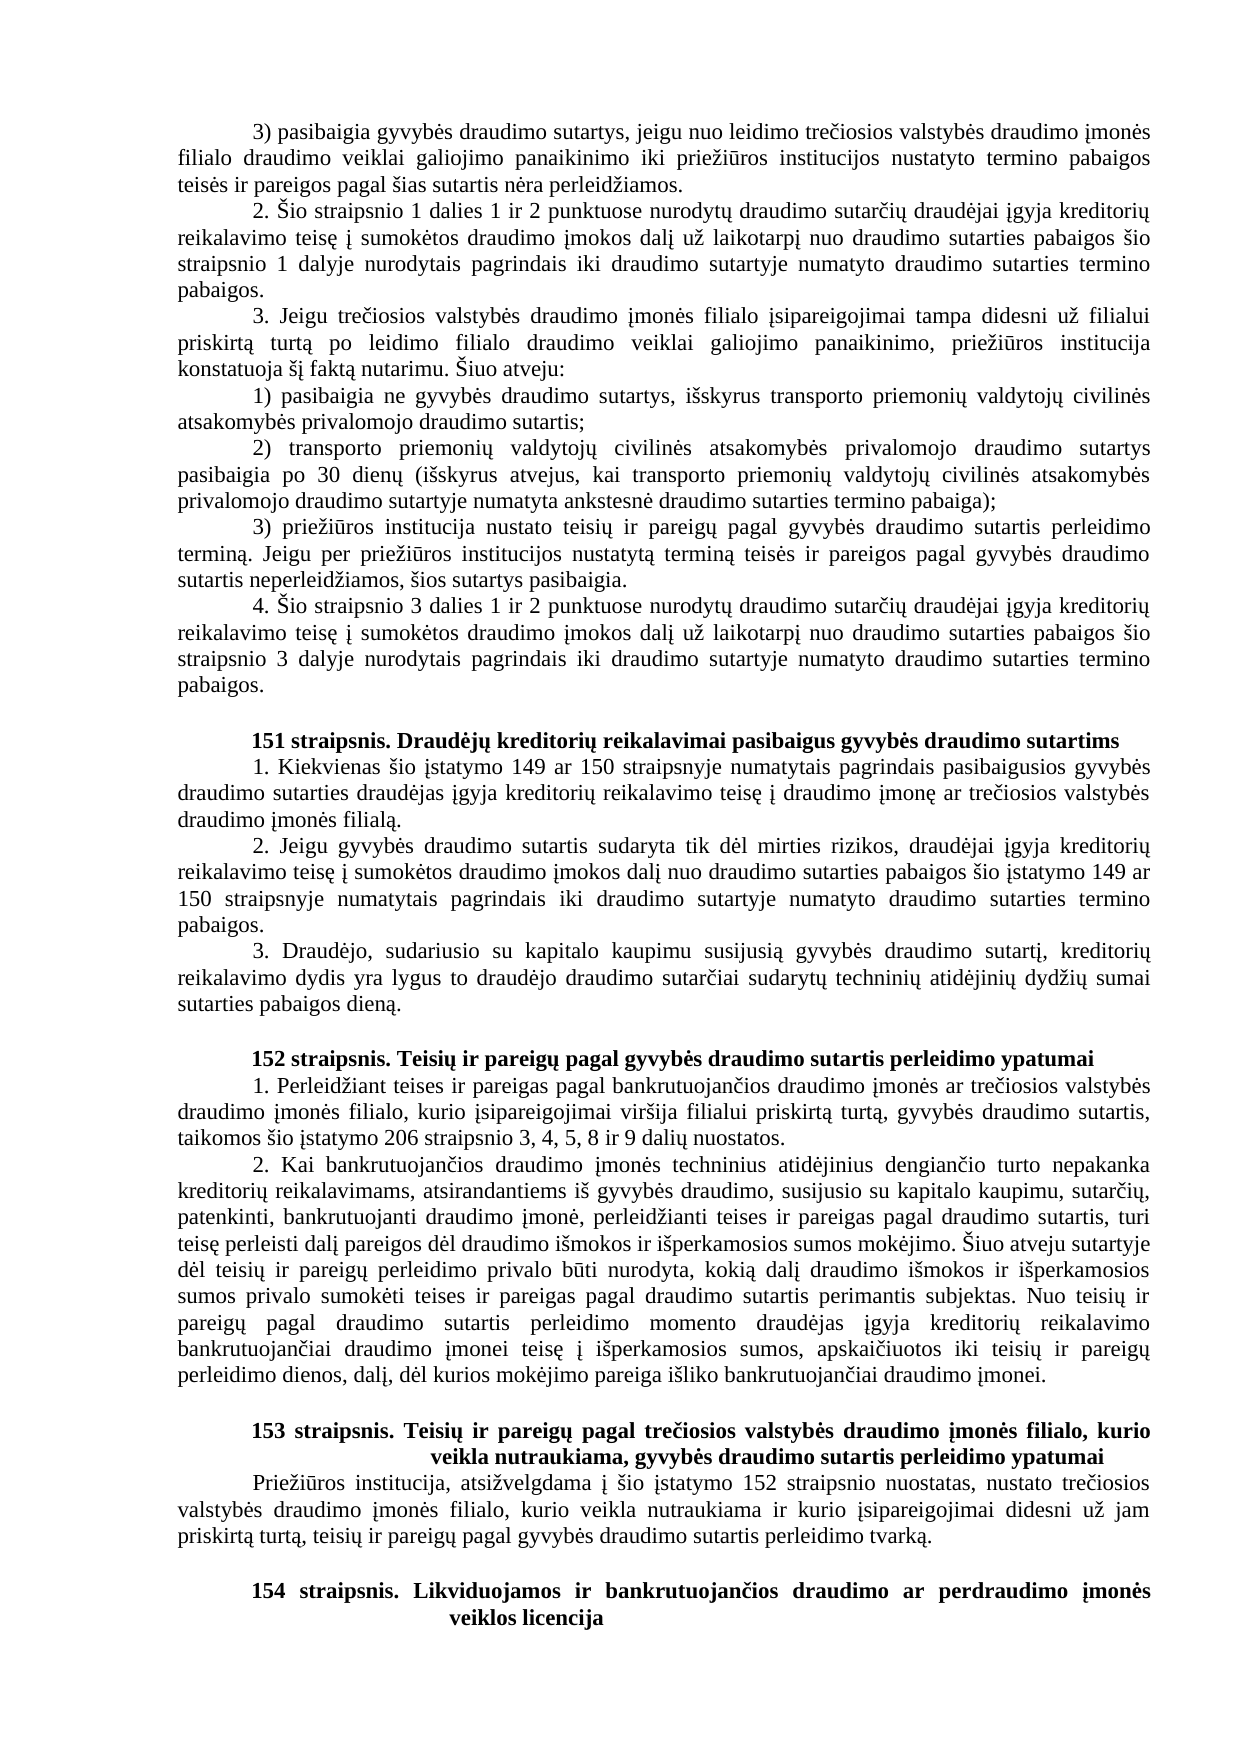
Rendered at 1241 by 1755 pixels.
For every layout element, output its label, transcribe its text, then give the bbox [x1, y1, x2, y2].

text 2. Jeigu gyvybės draudimo sutartis sudaryta tik dėl mirties rizikos, draudėjai įgyja kreditorių reikalavimo teisę į sumokėtos draudimo įmokos dalį nuo draudimo sutarties pabaigos šio įstatymo 149 ar 150 straipsnyje numatytais pagrindais iki draudimo sutartyje numatyto draudimo sutarties termino pabaigos. [177, 832, 1152, 937]
text 1. Perleidžiant teises ir pareigas pagal bankrutuojančios draudimo įmonės ar trečiosios valstybės draudimo įmonės filialo, kurio įsipareigojimai viršija filialui priskirtą turtą, gyvybės draudimo sutartis, taikomos šio įstatymo 206 straipsnio 3, 4, 5, 8 ir 9 dalių nuostatos. [177, 1072, 1152, 1151]
text 3) pasibaigia gyvybės draudimo sutartys, jeigu nuo leidimo trečiosios valstybės draudimo įmonės filialo draudimo veiklai galiojimo panaikinimo iki priežiūros institucijos nustatyto termino pabaigos teisės ir pareigos pagal šias sutartis nėra perleidžiamos. [177, 118, 1152, 197]
text 154 straipsnis. Likviduojamos ir bankrutuojančios draudimo ar perdraudimo įmonės veiklos licencija [251, 1577, 1152, 1630]
text 1) pasibaigia ne gyvybės draudimo sutartys, išskyrus transporto priemonių valdytojų civilinės atsakomybės privalomojo draudimo sutartis; [177, 382, 1152, 434]
text 2. Kai bankrutuojančios draudimo įmonės techninius atidėjinius dengiančio turto nepakanka kreditorių reikalavimams, atsirandantiems iš gyvybės draudimo, susijusio su kapitalo kaupimu, sutarčių, patenkinti, bankrutuojanti draudimo įmonė, perleidžianti teises ir pareigas pagal draudimo sutartis, turi teisę perleisti dalį pareigos dėl draudimo išmokos ir išperkamosios sumos mokėjimo. Šiuo atveju sutartyje dėl teisių ir pareigų perleidimo privalo būti nurodyta, kokią dalį draudimo išmokos ir išperkamosios sumos privalo sumokėti teises ir pareigas pagal draudimo sutartis perimantis subjektas. Nuo teisių ir pareigų pagal draudimo sutartis perleidimo momento draudėjas įgyja kreditorių reikalavimo bankrutuojančiai draudimo įmonei teisę į išperkamosios sumos, apskaičiuotos iki teisių ir pareigų perleidimo dienos, dalį, dėl kurios mokėjimo pareiga išliko bankrutuojančiai draudimo įmonei. [177, 1151, 1152, 1388]
text 3. Draudėjo, sudariusio su kapitalo kaupimu susijusią gyvybės draudimo sutartį, kreditorių reikalavimo dydis yra lygus to draudėjo draudimo sutarčiai sudarytų techninių atidėjinių dydžių sumai sutarties pabaigos dieną. [177, 937, 1152, 1017]
text 3) priežiūros institucija nustato teisių ir pareigų pagal gyvybės draudimo sutartis perleidimo terminą. Jeigu per priežiūros institucijos nustatytą terminą teisės ir pareigos pagal gyvybės draudimo sutartis neperleidžiamos, šios sutartys pasibaigia. [177, 513, 1152, 592]
text 3. Jeigu trečiosios valstybės draudimo įmonės filialo įsipareigojimai tampa didesni už filialui priskirtą turtą po leidimo filialo draudimo veiklai galiojimo panaikinimo, priežiūros institucija konstatuoja šį faktą nutarimu. Šiuo atveju: [177, 303, 1152, 382]
text 153 straipsnis. Teisių ir pareigų pagal trečiosios valstybės draudimo įmonės filialo, kurio veikla nutraukiama, gyvybės draudimo sutartis perleidimo ypatumai [251, 1417, 1152, 1469]
text 2. Šio straipsnio 1 dalies 1 ir 2 punktuose nurodytų draudimo sutarčių draudėjai įgyja kreditorių reikalavimo teisę į sumokėtos draudimo įmokos dalį už laikotarpį nuo draudimo sutarties pabaigos šio straipsnio 1 dalyje nurodytais pagrindais iki draudimo sutartyje numatyto draudimo sutarties termino pabaigos. [177, 197, 1152, 303]
text 2) transporto priemonių valdytojų civilinės atsakomybės privalomojo draudimo sutartys pasibaigia po 30 dienų (išskyrus atvejus, kai transporto priemonių valdytojų civilinės atsakomybės privalomojo draudimo sutartyje numatyta ankstesnė draudimo sutarties termino pabaiga); [177, 434, 1152, 513]
text 152 straipsnis. Teisių ir pareigų pagal gyvybės draudimo sutartis perleidimo ypatumai [251, 1045, 1152, 1072]
text 1. Kiekvienas šio įstatymo 149 ar 150 straipsnyje numatytais pagrindais pasibaigusios gyvybės draudimo sutarties draudėjas įgyja kreditorių reikalavimo teisę į draudimo įmonę ar trečiosios valstybės draudimo įmonės filialą. [177, 753, 1152, 832]
text 4. Šio straipsnio 3 dalies 1 ir 2 punktuose nurodytų draudimo sutarčių draudėjai įgyja kreditorių reikalavimo teisę į sumokėtos draudimo įmokos dalį už laikotarpį nuo draudimo sutarties pabaigos šio straipsnio 3 dalyje nurodytais pagrindais iki draudimo sutartyje numatyto draudimo sutarties termino pabaigos. [177, 592, 1152, 698]
text Priežiūros institucija, atsižvelgdama į šio įstatymo 152 straipsnio nuostatas, nustato trečiosios valstybės draudimo įmonės filialo, kurio veikla nutraukiama ir kurio įsipareigojimai didesni už jam priskirtą turtą, teisių ir pareigų pagal gyvybės draudimo sutartis perleidimo tvarką. [177, 1469, 1152, 1548]
text 151 straipsnis. Draudėjų kreditorių reikalavimai pasibaigus gyvybės draudimo sutartims [251, 727, 1152, 753]
